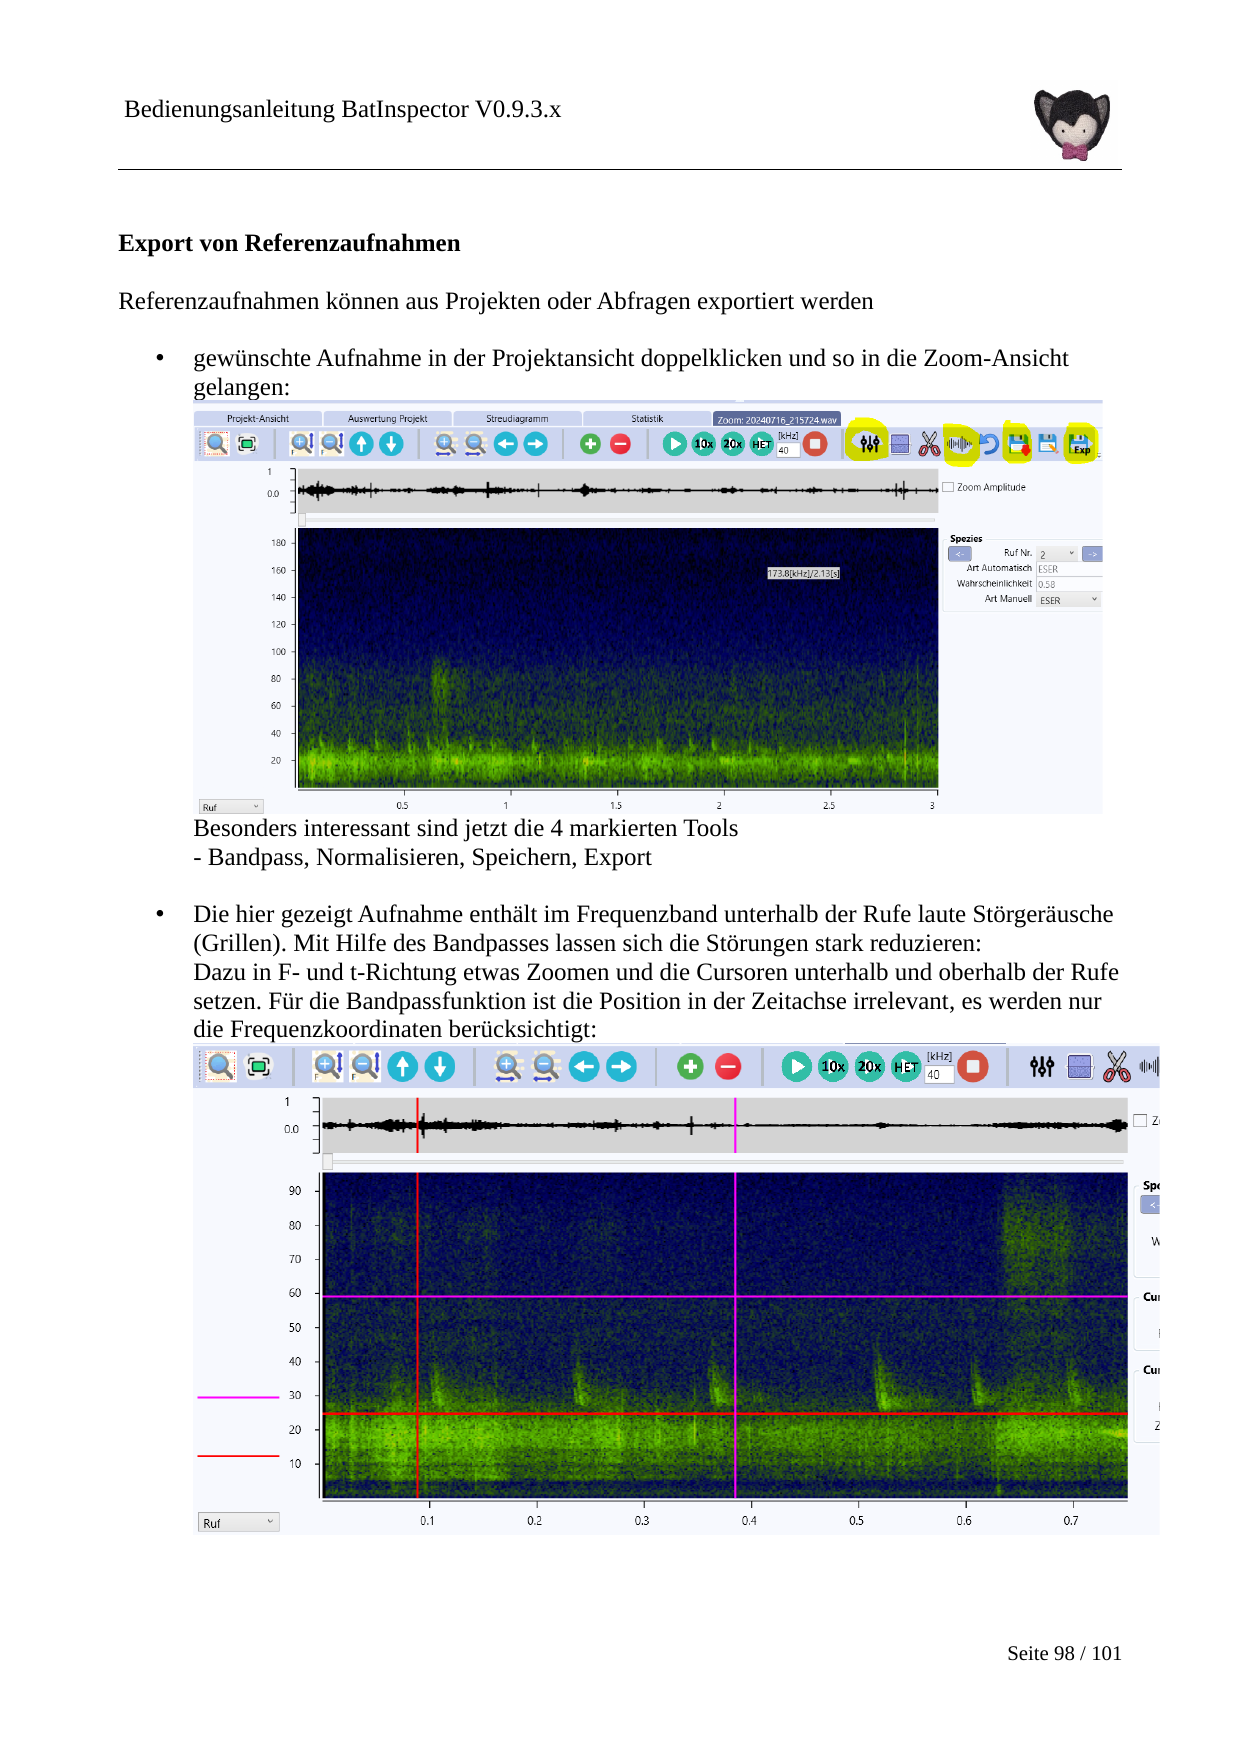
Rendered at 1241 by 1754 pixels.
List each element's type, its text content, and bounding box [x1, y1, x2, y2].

text Export von Referenzaufnahmen [118, 228, 1122, 257]
picture [193, 1043, 1160, 1535]
list Die hier gezeigt Aufnahme enthält im Frequenzband unterhalb der Rufe laute Störgeräusche (Grillen). Mit Hilfe des Bandpasses lassen sich die Störungen stark reduzieren: Dazu in F- und t-Richtung etwas Zoomen und die Cursoren unterhalb und oberhalb der Rufe setzen. Für die Bandpassfunktion ist die Position in der Zeitachse irrelevant, es werden nur die Frequenzkoordinaten berücksichtigt: [156, 899, 1122, 1043]
picture [1030, 80, 1119, 169]
picture [193, 400, 1103, 814]
text Referenzaufnahmen können aus Projekten oder Abfragen exportiert werden [118, 286, 1122, 314]
list gewünschte Aufnahme in der Projektansicht doppelklicken und so in die Zoom-Ansicht gelangen: Besonders interessant sind jetzt die 4 markierten Tools - Bandpass, Normalisieren, Speichern, Export [156, 343, 1122, 899]
